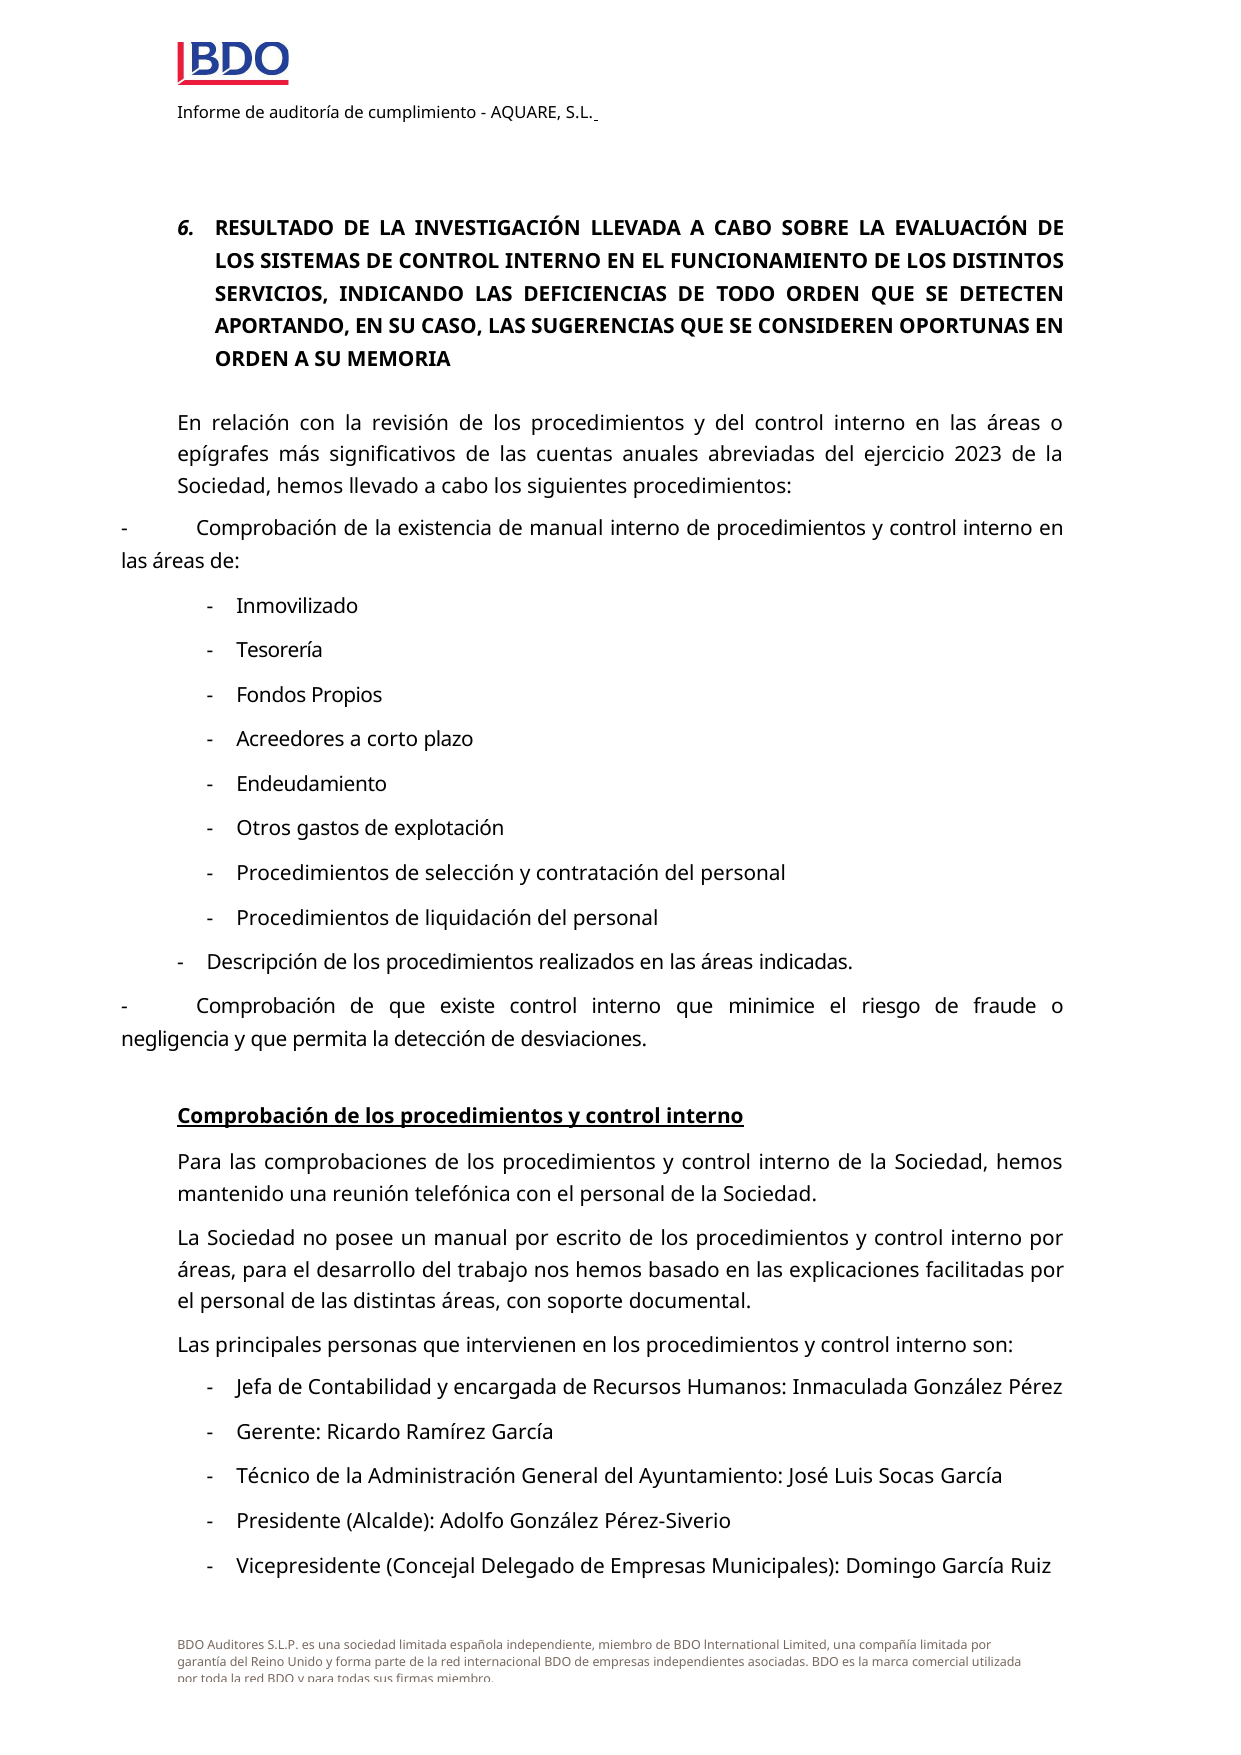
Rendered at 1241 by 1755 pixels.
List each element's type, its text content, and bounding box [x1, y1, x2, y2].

list Descripción de los procedimientos realizados en las áreas indicadas. [177, 947, 1120, 976]
list Procedimientos de liquidación del personal [206, 903, 1120, 931]
list Vicepresidente (Concejal Delegado de Empresas Municipales): Domingo García Ruiz [206, 1551, 1120, 1579]
list Presidente (Alcalde): Adolfo González Pérez-Siverio [206, 1506, 1120, 1535]
list Inmovilizado [206, 591, 1120, 619]
text Las principales personas que intervienen en los procedimientos y control interno son: [177, 1330, 1120, 1359]
list Comprobación de que existe control interno que minimice el riesgo de fraude o negligencia y que permita la detección de desviaciones. [121, 992, 1064, 1053]
list Otros gastos de explotación [206, 813, 1120, 842]
list Gerente: Ricardo Ramírez García [206, 1417, 1120, 1446]
list Procedimientos de selección y contratación del personal [206, 858, 1120, 887]
text La Sociedad no posee un manual por escrito de los procedimientos y control interno por áreas, para el desarrollo del trabajo nos hemos basado en las explicaciones facilitadas por el personal de las distintas áreas, con soporte documental. [177, 1223, 1064, 1315]
list Endeudamiento [206, 769, 1120, 797]
text Comprobación de los procedimientos y control interno [177, 1101, 1120, 1130]
list Acreedores a corto plazo [206, 724, 1120, 753]
list Jefa de Contabilidad y encargada de Recursos Humanos: Inmaculada González Pérez [206, 1372, 1120, 1401]
text En relación con la revisión de los procedimientos y del control interno en las áreas o epígrafes más significativos de las cuentas anuales abreviadas del ejercicio 2023 de la Sociedad, hemos llevado a cabo los siguientes procedimientos: [177, 408, 1064, 499]
list RESULTADO DE LA INVESTIGACIÓN LLEVADA A CABO SOBRE LA EVALUACIÓN DE LOS SISTEMAS DE CONTROL INTERNO EN EL FUNCIONAMIENTO DE LOS DISTINTOS SERVICIOS, INDICANDO LAS DEFICIENCIAS DE TODO ORDEN QUE SE DETECTEN APORTANDO, EN SU CASO, LAS SUGERENCIAS QUE SE CONSIDEREN OPORTUNAS EN ORDEN A SU MEMORIA [177, 213, 1064, 372]
list Tesorería [206, 635, 1120, 663]
list Técnico de la Administración General del Ayuntamiento: José Luis Socas García [206, 1462, 1120, 1490]
list Comprobación de la existencia de manual interno de procedimientos y control interno en las áreas de: [121, 513, 1064, 574]
list Fondos Propios [206, 680, 1120, 708]
text Para las comprobaciones de los procedimientos y control interno de la Sociedad, hemos mantenido una reunión telefónica con el personal de la Sociedad. [177, 1147, 1064, 1207]
